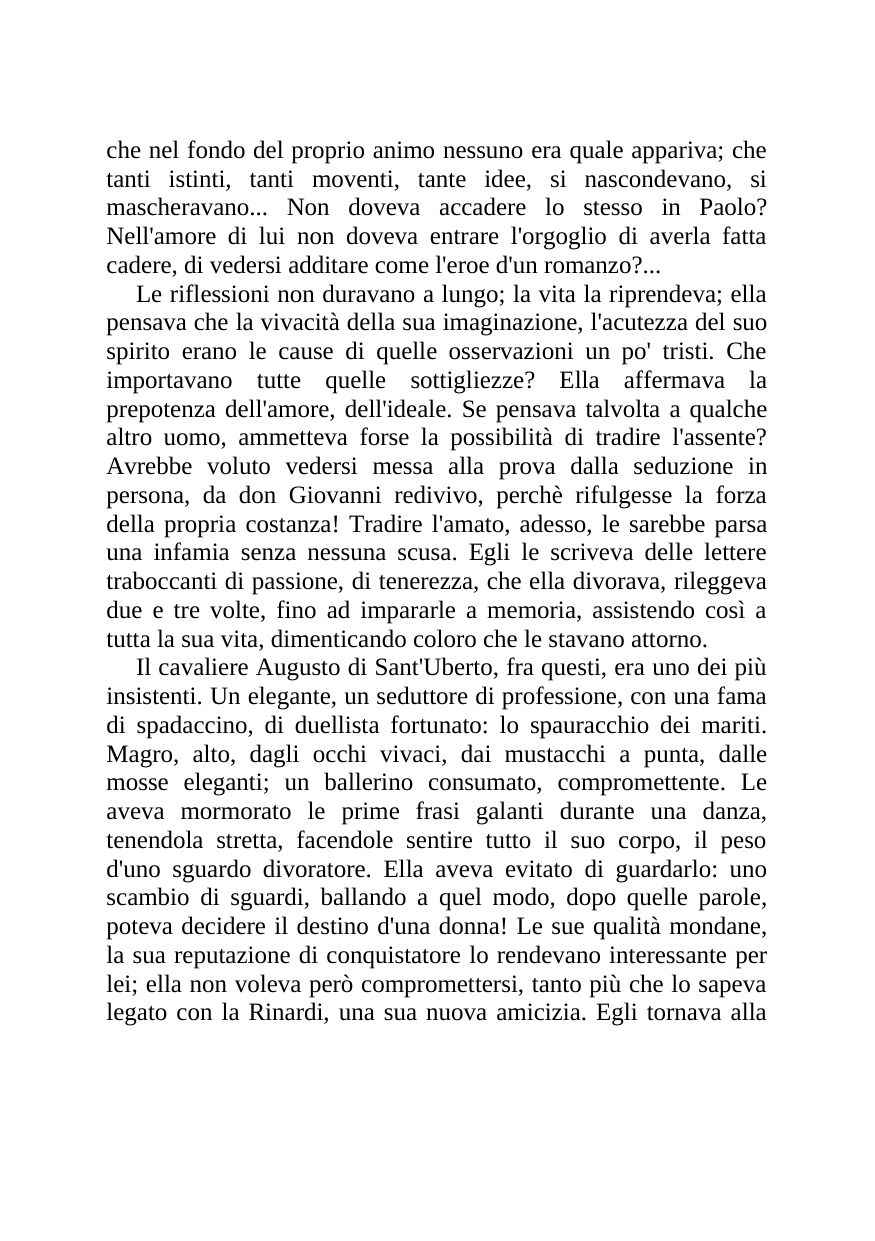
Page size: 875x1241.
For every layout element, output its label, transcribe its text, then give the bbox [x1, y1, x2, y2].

text Le riflessioni non duravano a lungo; la vita la riprendeva; ella pensava che la vivacità della sua imaginazione, l'acutezza del suo spirito erano le cause di quelle osservazioni un po' tristi. Che importavano tutte quelle sottigliezze? Ella affermava la prepotenza dell'amore, dell'ideale. Se pensava talvolta a qualche altro uomo, ammetteva forse la possibilità di tradire l'assente? Avrebbe voluto vedersi messa alla prova dalla seduzione in persona, da don Giovanni redivivo, perchè rifulgesse la forza della propria costanza! Tradire l'amato, adesso, le sarebbe parsa una infamia senza nessuna scusa. Egli le scriveva delle lettere traboccanti di passione, di tenerezza, che ella divorava, rileggeva due e tre volte, fino ad impararle a memoria, assistendo così a tutta la sua vita, dimenticando coloro che le stavano attorno. [106, 279, 768, 652]
text Il cavaliere Augusto di Sant'Uberto, fra questi, era uno dei più insistenti. Un elegante, un seduttore di professione, con una fama di spadaccino, di duellista fortunato: lo spauracchio dei mariti. Magro, alto, dagli occhi vivaci, dai mustacchi a punta, dalle mosse eleganti; un ballerino consumato, compromettente. Le aveva mormorato le prime frasi galanti durante una danza, tenendola stretta, facendole sentire tutto il suo corpo, il peso d'uno sguardo divoratore. Ella aveva evitato di guardarlo: uno scambio di sguardi, ballando a quel modo, dopo quelle parole, poteva decidere il destino d'una donna! Le sue qualità mondane, la sua reputazione di conquistatore lo rendevano interessante per lei; ella non voleva però compromettersi, tanto più che lo sapeva legato con la Rinardi, una sua nuova amicizia. Egli tornava alla [106, 652, 768, 1026]
text che nel fondo del proprio animo nessuno era quale appariva; che tanti istinti, tanti moventi, tante idee, si nascondevano, si mascheravano... Non doveva accadere lo stesso in Paolo? Nell'amore di lui non doveva entrare l'orgoglio di averla fatta cadere, di vedersi additare come l'eroe d'un romanzo?... [106, 135, 768, 279]
